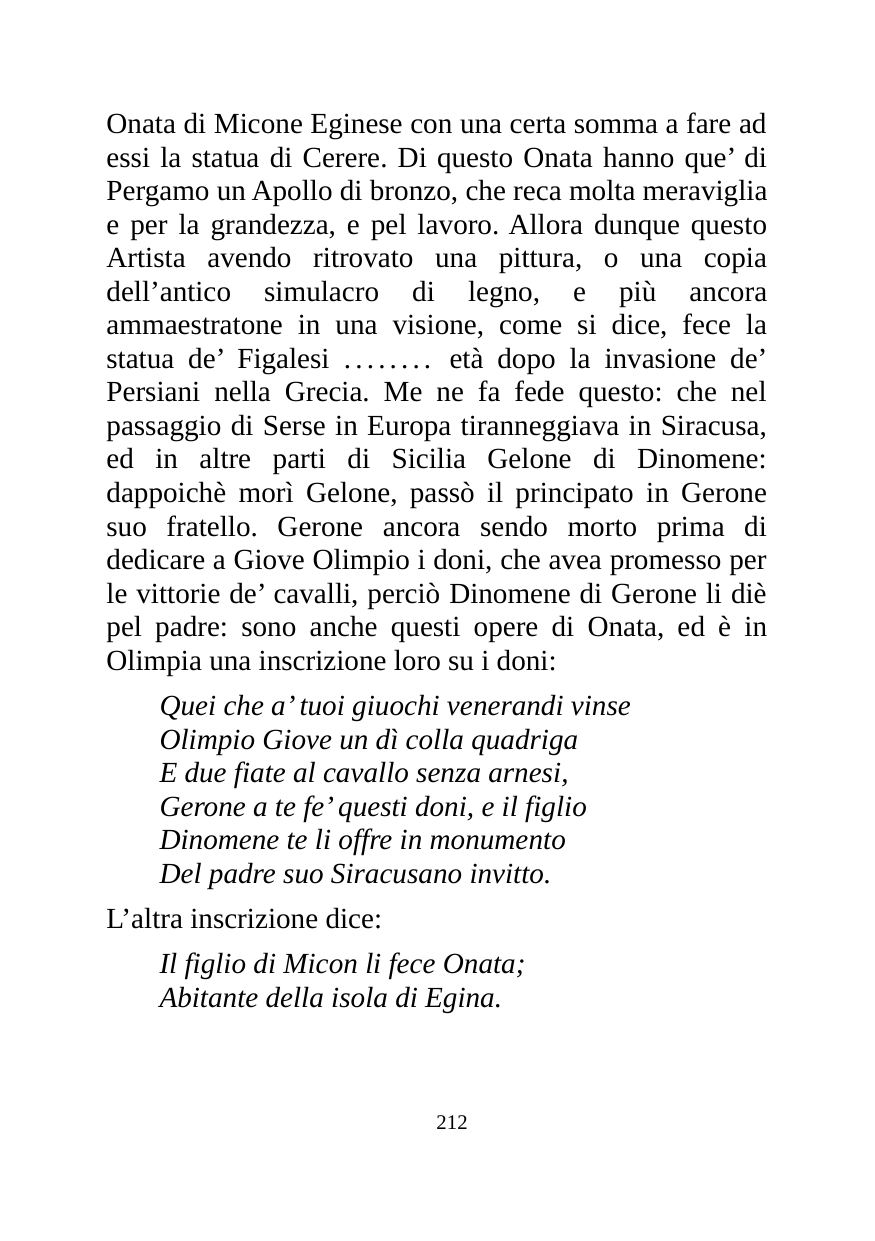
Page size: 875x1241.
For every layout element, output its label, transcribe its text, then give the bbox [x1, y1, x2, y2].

text Quei che a’ tuoi giuochi venerandi vinse Olimpio Giove un dì colla quadriga E due fiate al cavallo senza arnesi, Gerone a te fe’ questi doni, e il figlio Dinomene te li offre in monumento Del padre suo Siracusano invitto. [159, 688, 768, 889]
text Onata di Micone Eginese con una certa somma a fare ad essi la statua di Cerere. Di questo Onata hanno que’ di Pergamo un Apollo di bronzo, che reca molta meraviglia e per la grandezza, e pel lavoro. Allora dunque questo Artista avendo ritrovato una pittura, o una copia dell’antico simulacro di legno, e più ancora ammaestratone in una visione, come si dice, fece la statua de’ Figalesi ........ età dopo la invasione de’ Persiani nella Grecia. Me ne fa fede questo: che nel passaggio di Serse in Europa tiranneggiava in Siracusa, ed in altre parti di Sicilia Gelone di Dinomene: dappoichè morì Gelone, passò il principato in Gerone suo fratello. Gerone ancora sendo morto prima di dedicare a Giove Olimpio i doni, che avea promesso per le vittorie de’ cavalli, perciò Dinomene di Gerone li diè pel padre: sono anche questi opere di Onata, ed è in Olimpia una inscrizione loro su i doni: [106, 106, 768, 676]
text L’altra inscrizione dice: [106, 901, 768, 935]
text Il figlio di Micon li fece Onata; Abitante della isola di Egina. [159, 947, 768, 1014]
